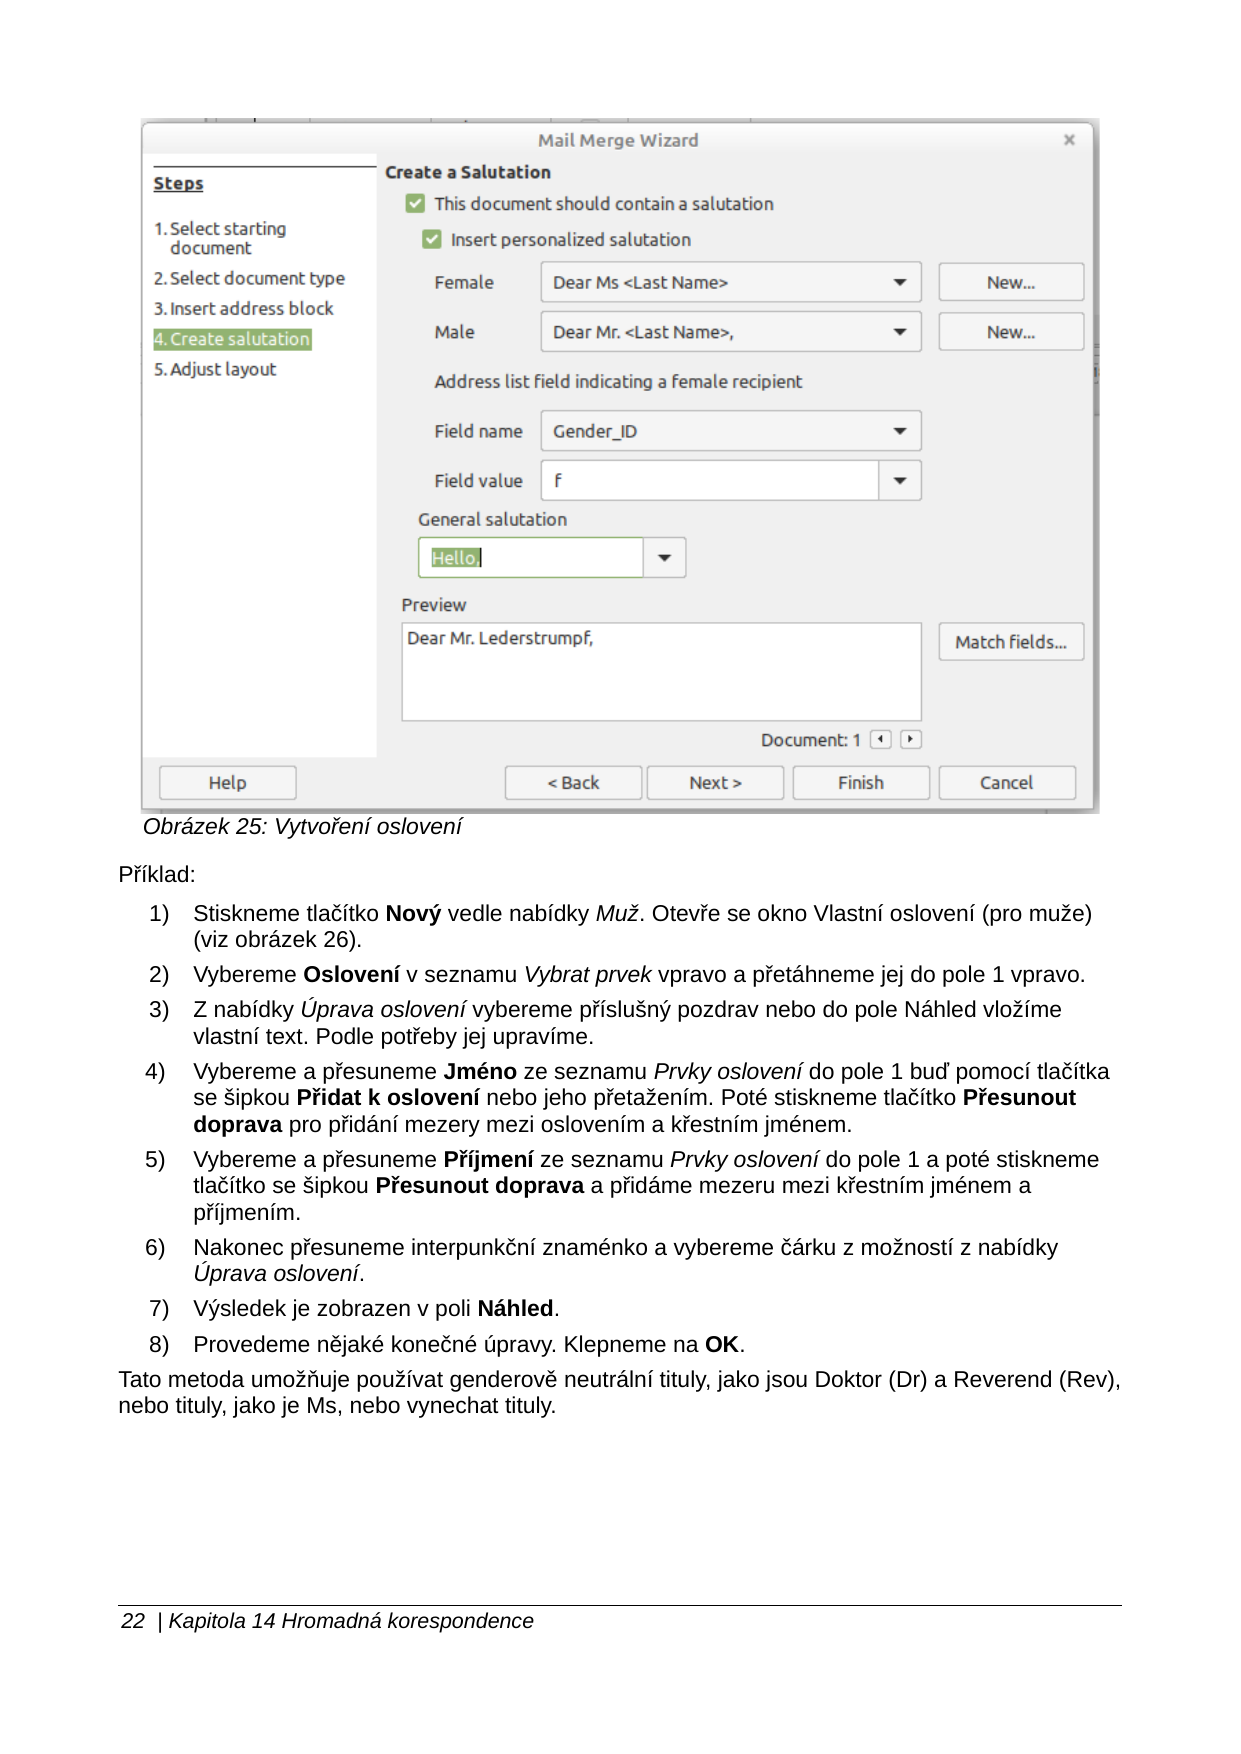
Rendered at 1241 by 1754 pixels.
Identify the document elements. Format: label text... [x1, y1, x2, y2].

list Stiskneme tlačítko Nový vedle nabídky Muž. Otevře se okno Vlastní oslovení (pro muže) (viz obrázek 26). [169, 900, 1122, 952]
list Vybereme Oslovení v seznamu Vybrat prvek vpravo a přetáhneme jej do pole 1 vpravo. [169, 961, 1122, 988]
list Příklad: [118, 861, 1122, 887]
list Z nabídky Úprava oslovení vybereme příslušný pozdrav nebo do pole Náhled vložíme vlastní text. Podle potřeby jej upravíme. [169, 996, 1122, 1049]
list Vybereme a přesuneme Jméno ze seznamu Prvky oslovení do pole 1 buď pomocí tlačítka se šipkou Přidat k oslovení nebo jeho přetažením. Poté stiskneme tlačítko Přesunout doprava pro přidání mezery mezi oslovením a křestním jménem. [165, 1058, 1122, 1137]
list Provedeme nějaké konečné úpravy. Klepneme na OK. [169, 1331, 1122, 1357]
list Vybereme a přesuneme Příjmení ze seznamu Prvky oslovení do pole 1 a poté stiskneme tlačítko se šipkou Přesunout doprava a přidáme mezeru mezi křestním jménem a příjmením. [165, 1146, 1122, 1225]
text Obrázek 25: Vytvoření oslovení [143, 814, 1097, 839]
list Nakonec přesuneme interpunkční znaménko a vybereme čárku z možností z nabídky Úprava oslovení. [165, 1234, 1122, 1287]
list Výsledek je zobrazen v poli Náhled. [169, 1295, 1122, 1322]
text Tato metoda umožňuje používat genderově neutrální tituly, jako jsou Doktor (Dr) a Reverend (Rev), nebo tituly, jako je Ms, nebo vynechat tituly. [118, 1366, 1122, 1418]
picture [140, 118, 1100, 814]
